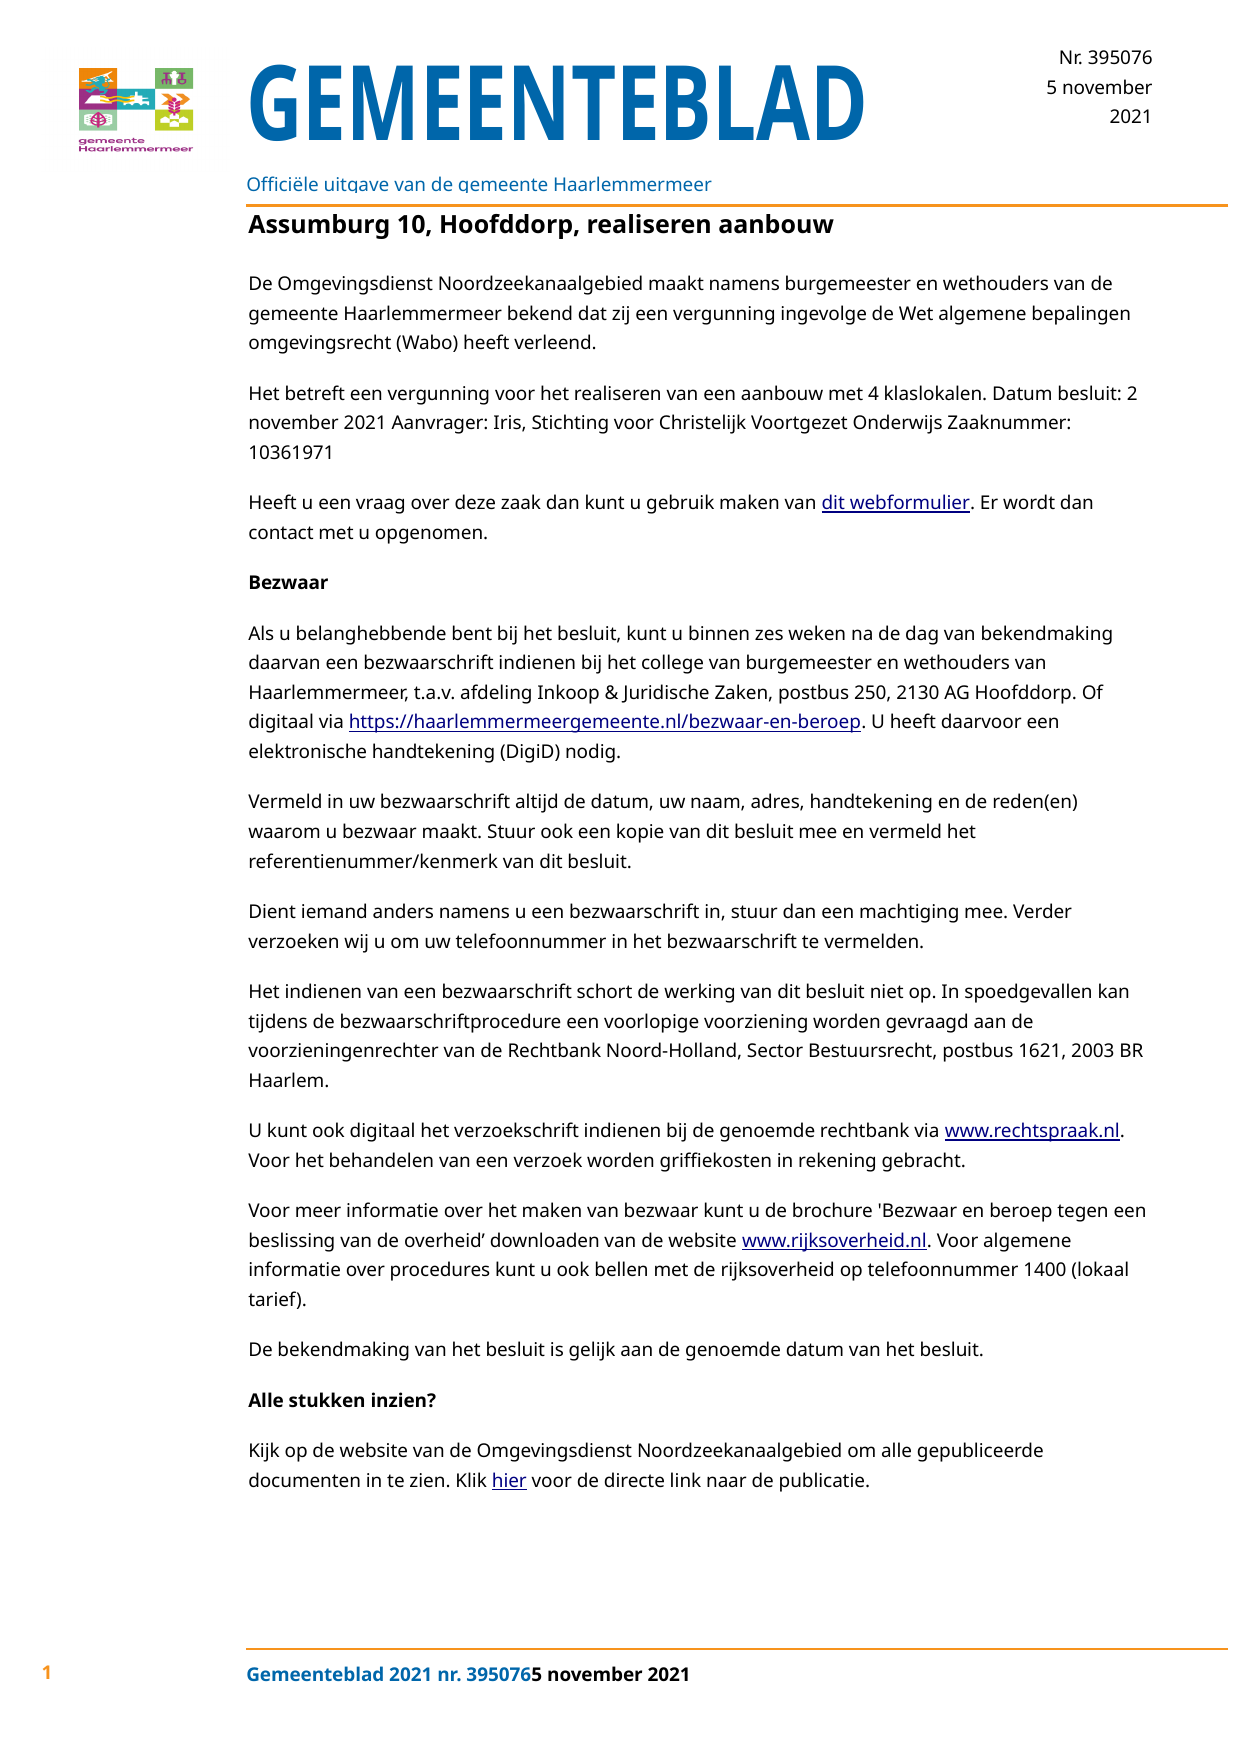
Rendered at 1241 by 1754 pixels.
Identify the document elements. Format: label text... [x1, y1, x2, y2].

text Alle stukken inzien? [248, 1387, 1152, 1413]
text Dient iemand anders namens u een bezwaarschrift in, stuur dan een machtiging mee. Verder verzoeken wij u om uw telefoonnummer in het bezwaarschrift te vermelden. [248, 898, 1152, 953]
text Bezwaar [248, 569, 1152, 595]
text Heeft u een vraag over deze zaak dan kunt u gebruik maken van dit webformulier. Er wordt dan contact met u opgenomen. [248, 489, 1152, 545]
text U kunt ook digitaal het verzoekschrift indienen bij de genoemde rechtbank via www.rechtspraak.nl. Voor het behandelen van een verzoek worden griffiekosten in rekening gebracht. [248, 1117, 1152, 1173]
text De bekendmaking van het besluit is gelijk aan de genoemde datum van het besluit. [248, 1337, 1152, 1362]
text Voor meer informatie over het maken van bezwaar kunt u de brochure 'Bezwaar en beroep tegen een beslissing van de overheid’ downloaden van de website www.rijksoverheid.nl. Voor algemene informatie over procedures kunt u ook bellen met de rijksoverheid op telefoonnummer 1400 (lokaal tarief). [248, 1197, 1152, 1312]
text Assumburg 10, Hoofddorp, realiseren aanbouw [248, 207, 1152, 241]
text De Omgevingsdienst Noordzeekanaalgebied maakt namens burgemeester en wethouders van de gemeente Haarlemmermeer bekend dat zij een vergunning ingevolge de Wet algemene bepalingen omgevingsrecht (Wabo) heeft verleend. [248, 270, 1152, 355]
text Het indienen van een bezwaarschrift schort de werking van dit besluit niet op. In spoedgevallen kan tijdens de bezwaarschriftprocedure een voorlopige voorziening worden gevraagd aan de voorzieningenrechter van de Rechtbank Noord-Holland, Sector Bestuursrecht, postbus 1621, 2003 BR Haarlem. [248, 978, 1152, 1093]
text Als u belanghebbende bent bij het besluit, kunt u binnen zes weken na de dag van bekendmaking daarvan een bezwaarschrift indienen bij het college van burgemeester en wethouders van Haarlemmermeer, t.a.v. afdeling Inkoop & Juridische Zaken, postbus 250, 2130 AG Hoofddorp. Of digitaal via https://haarlemmermeergemeente.nl/bezwaar-en-beroep. U heeft daarvoor een elektronische handtekening (DigiD) nodig. [248, 620, 1152, 764]
text Kijk op de website van de Omgevingsdienst Noordzeekanaalgebied om alle gepubliceerde documenten in te zien. Klik hier voor de directe link naar de publicatie. [248, 1437, 1152, 1493]
text Vermeld in uw bezwaarschrift altijd de datum, uw naam, adres, handtekening en de reden(en) waarom u bezwaar maakt. Stuur ook een kopie van dit besluit mee en vermeld het referentienummer/kenmerk van dit besluit. [248, 789, 1152, 873]
text Het betreft een vergunning voor het realiseren van een aanbouw met 4 klaslokalen. Datum besluit: 2 november 2021 Aanvrager: Iris, Stichting voor Christelijk Voortgezet Onderwijs Zaaknummer: 10361971 [248, 380, 1152, 465]
picture [41, 47, 231, 172]
